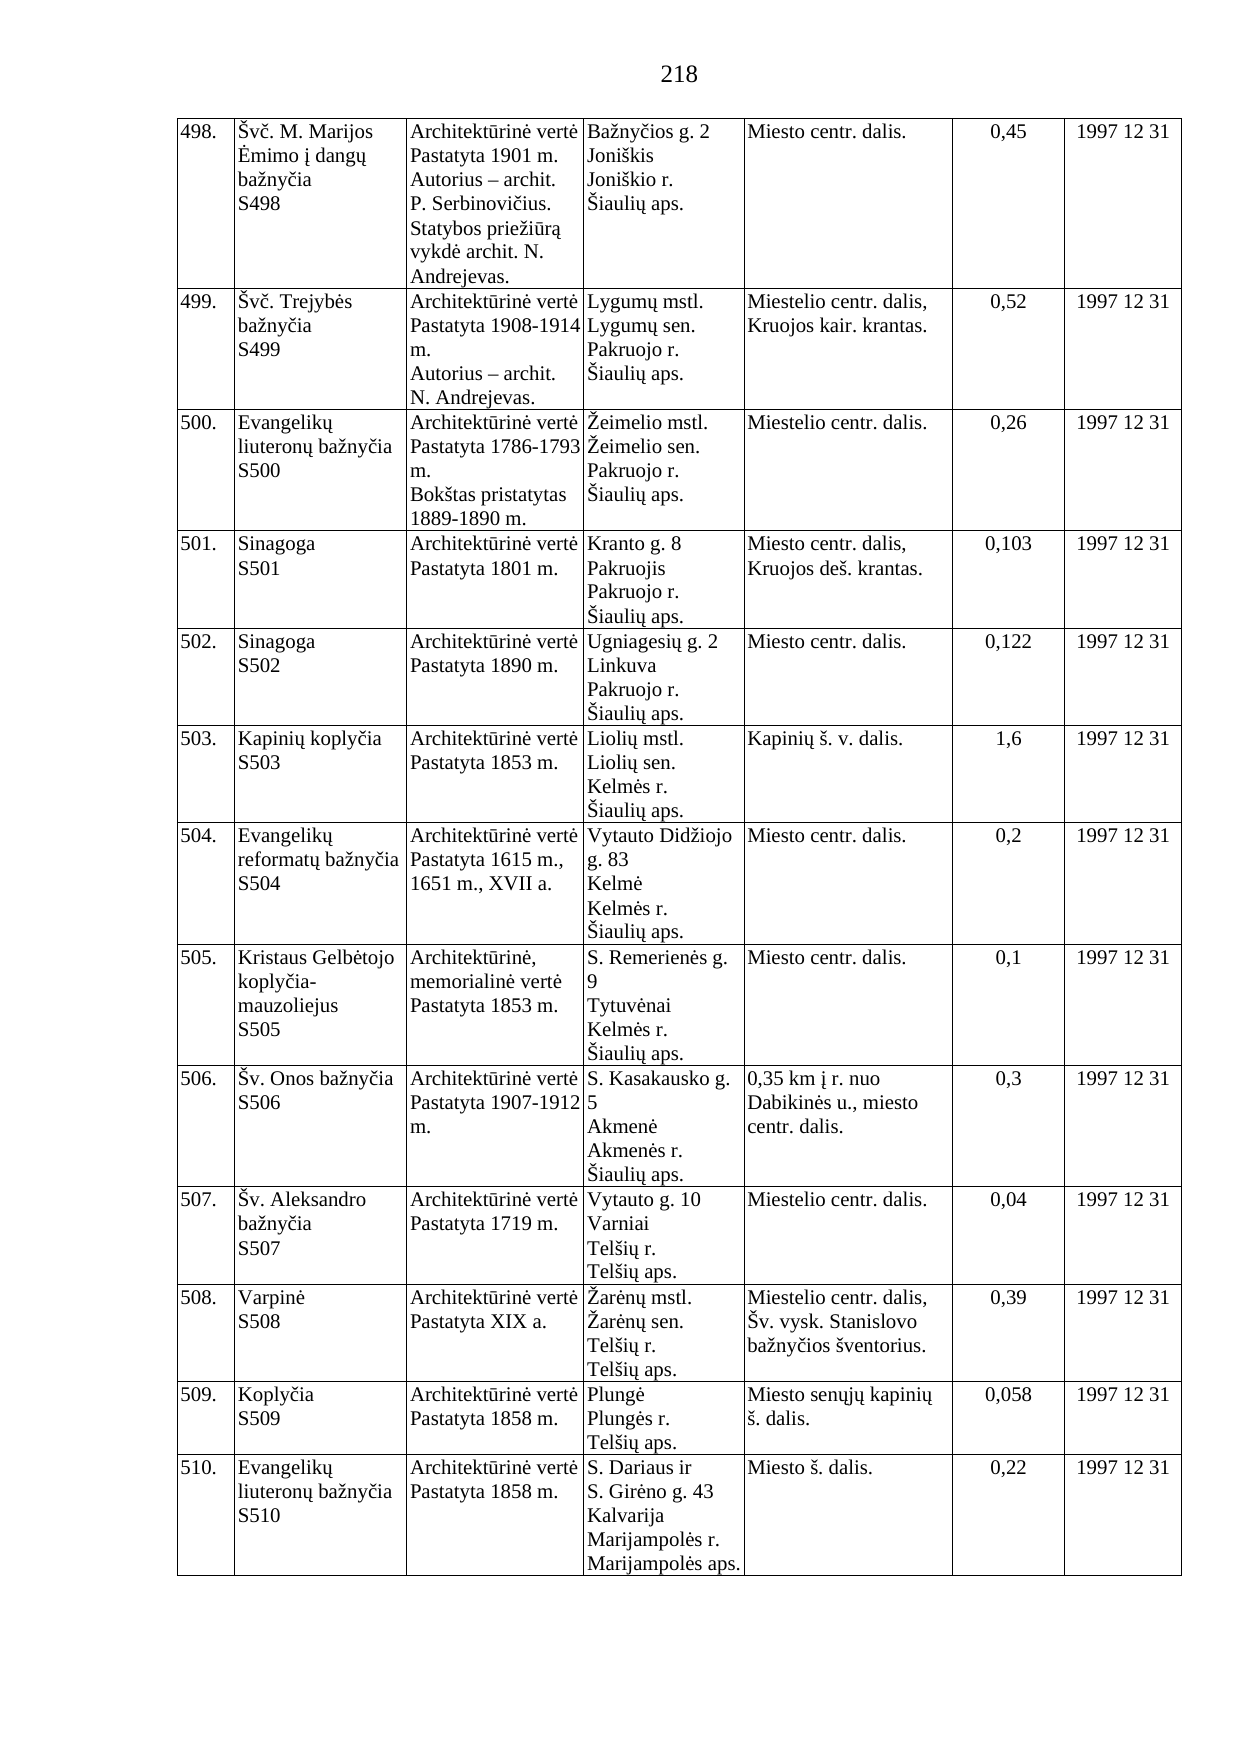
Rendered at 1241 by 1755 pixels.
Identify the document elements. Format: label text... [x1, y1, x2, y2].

table_cell 0,3 [953, 1066, 1064, 1186]
table_cell Architektūrinė vertė Pastatyta 1801 m. [407, 531, 583, 628]
table_cell 1997 12 31 [1065, 1455, 1181, 1575]
table_cell 1997 12 31 [1065, 531, 1181, 628]
table_cell 507. [178, 1187, 234, 1283]
table_cell 1997 12 31 [1065, 945, 1181, 1065]
table_cell Evangelikų liuteronų bažnyčia S510 [235, 1455, 406, 1575]
table_cell Miesto centr. dalis, Kruojos deš. krantas. [745, 531, 952, 628]
table_cell Žarėnų mstl. Žarėnų sen. Telšių r. Telšių aps. [584, 1285, 744, 1381]
table_cell Šv. Onos bažnyčia S506 [235, 1066, 406, 1186]
table_cell Kristaus Gelbėtojo koplyčia-mauzoliejus S505 [235, 945, 406, 1065]
table_cell 0,058 [953, 1382, 1064, 1454]
table_cell Architektūrinė vertė Pastatyta 1908-1914 m. Autorius – archit. N. Andrejevas. [407, 289, 583, 409]
table_cell Liolių mstl. Liolių sen. Kelmės r. Šiaulių aps. [584, 726, 744, 822]
table_cell 1,6 [953, 726, 1064, 822]
table_cell Architektūrinė vertė Pastatyta 1853 m. [407, 726, 583, 822]
table_cell Architektūrinė vertė Pastatyta 1719 m. [407, 1187, 583, 1283]
table_cell 0,103 [953, 531, 1064, 628]
table_cell Miesto centr. dalis. [745, 119, 952, 288]
table_cell 510. [178, 1455, 234, 1575]
table_cell Sinagoga S501 [235, 531, 406, 628]
table_cell Architektūrinė vertė Pastatyta 1858 m. [407, 1455, 583, 1575]
table_cell Žeimelio mstl. Žeimelio sen. Pakruojo r. Šiaulių aps. [584, 410, 744, 530]
table_cell 1997 12 31 [1065, 823, 1181, 943]
table_cell Miesto centr. dalis. [745, 629, 952, 725]
table_cell 1997 12 31 [1065, 1066, 1181, 1186]
table_cell Architektūrinė vertė Pastatyta 1858 m. [407, 1382, 583, 1454]
table_cell 0,45 [953, 119, 1064, 288]
table_cell Miestelio centr. dalis. [745, 1187, 952, 1283]
table_cell Miesto centr. dalis. [745, 945, 952, 1065]
table_cell Šv. Aleksandro bažnyčia S507 [235, 1187, 406, 1283]
table_cell Sinagoga S502 [235, 629, 406, 725]
table_cell 0,52 [953, 289, 1064, 409]
table_cell Kapinių koplyčia S503 [235, 726, 406, 822]
table_cell 503. [178, 726, 234, 822]
table_cell Architektūrinė vertė Pastatyta 1786-1793 m. Bokštas pristatytas 1889-1890 m. [407, 410, 583, 530]
table_cell 499. [178, 289, 234, 409]
table_cell Miestelio centr. dalis, Kruojos kair. krantas. [745, 289, 952, 409]
table_cell Vytauto Didžiojo g. 83 Kelmė Kelmės r. Šiaulių aps. [584, 823, 744, 943]
table_cell 1997 12 31 [1065, 289, 1181, 409]
table_cell 0,2 [953, 823, 1064, 943]
table_cell Švč. Trejybės bažnyčia S499 [235, 289, 406, 409]
table_cell Evangelikų liuteronų bažnyčia S500 [235, 410, 406, 530]
table_cell S. Remerienės g. 9 Tytuvėnai Kelmės r. Šiaulių aps. [584, 945, 744, 1065]
table_cell Evangelikų reformatų bažnyčia S504 [235, 823, 406, 943]
table_cell 1997 12 31 [1065, 629, 1181, 725]
table_cell 1997 12 31 [1065, 1285, 1181, 1381]
table_cell Vytauto g. 10 Varniai Telšių r. Telšių aps. [584, 1187, 744, 1283]
table_cell 0,35 km į r. nuo Dabikinės u., miesto centr. dalis. [745, 1066, 952, 1186]
table_cell 509. [178, 1382, 234, 1454]
table_cell Architektūrinė, memorialinė vertė Pastatyta 1853 m. [407, 945, 583, 1065]
table_cell Varpinė S508 [235, 1285, 406, 1381]
table_cell Plungė Plungės r. Telšių aps. [584, 1382, 744, 1454]
table_cell 0,26 [953, 410, 1064, 530]
table_cell 0,39 [953, 1285, 1064, 1381]
table_cell 0,04 [953, 1187, 1064, 1283]
table_cell 508. [178, 1285, 234, 1381]
table_cell Miesto š. dalis. [745, 1455, 952, 1575]
table_cell 0,1 [953, 945, 1064, 1065]
table_cell 1997 12 31 [1065, 1187, 1181, 1283]
table_cell Lygumų mstl. Lygumų sen. Pakruojo r. Šiaulių aps. [584, 289, 744, 409]
table_cell 498. [178, 119, 234, 288]
table_cell Architektūrinė vertė Pastatyta 1901 m. Autorius – archit. P. Serbinovičius. Statybos priežiūrą vykdė archit. N. Andrejevas. [407, 119, 583, 288]
table_cell Miestelio centr. dalis, Šv. vysk. Stanislovo bažnyčios šventorius. [745, 1285, 952, 1381]
table_cell 506. [178, 1066, 234, 1186]
table_cell Ugniagesių g. 2 Linkuva Pakruojo r. Šiaulių aps. [584, 629, 744, 725]
table_cell Kapinių š. v. dalis. [745, 726, 952, 822]
table_cell Architektūrinė vertė Pastatyta XIX a. [407, 1285, 583, 1381]
table_cell 500. [178, 410, 234, 530]
table_cell 0,122 [953, 629, 1064, 725]
table_cell Miesto centr. dalis. [745, 823, 952, 943]
table_cell Architektūrinė vertė Pastatyta 1890 m. [407, 629, 583, 725]
table_cell Architektūrinė vertė Pastatyta 1615 m., 1651 m., XVII a. [407, 823, 583, 943]
table_cell S. Dariaus ir S. Girėno g. 43 Kalvarija Marijampolės r. Marijampolės aps. [584, 1455, 744, 1575]
table_cell 504. [178, 823, 234, 943]
table_cell Miestelio centr. dalis. [745, 410, 952, 530]
table_cell 1997 12 31 [1065, 410, 1181, 530]
table_cell Bažnyčios g. 2 Joniškis Joniškio r. Šiaulių aps. [584, 119, 744, 288]
table_cell Švč. M. Marijos Ėmimo į dangų bažnyčia S498 [235, 119, 406, 288]
table_cell 0,22 [953, 1455, 1064, 1575]
table_cell 502. [178, 629, 234, 725]
table_cell Architektūrinė vertė Pastatyta 1907-1912 m. [407, 1066, 583, 1186]
table_cell 1997 12 31 [1065, 119, 1181, 288]
table_cell 501. [178, 531, 234, 628]
table_cell S. Kasakausko g. 5 Akmenė Akmenės r. Šiaulių aps. [584, 1066, 744, 1186]
table_cell 1997 12 31 [1065, 1382, 1181, 1454]
table_cell 505. [178, 945, 234, 1065]
table_cell Kranto g. 8 Pakruojis Pakruojo r. Šiaulių aps. [584, 531, 744, 628]
table_cell Miesto senųjų kapinių š. dalis. [745, 1382, 952, 1454]
table_cell Koplyčia S509 [235, 1382, 406, 1454]
table_cell 1997 12 31 [1065, 726, 1181, 822]
